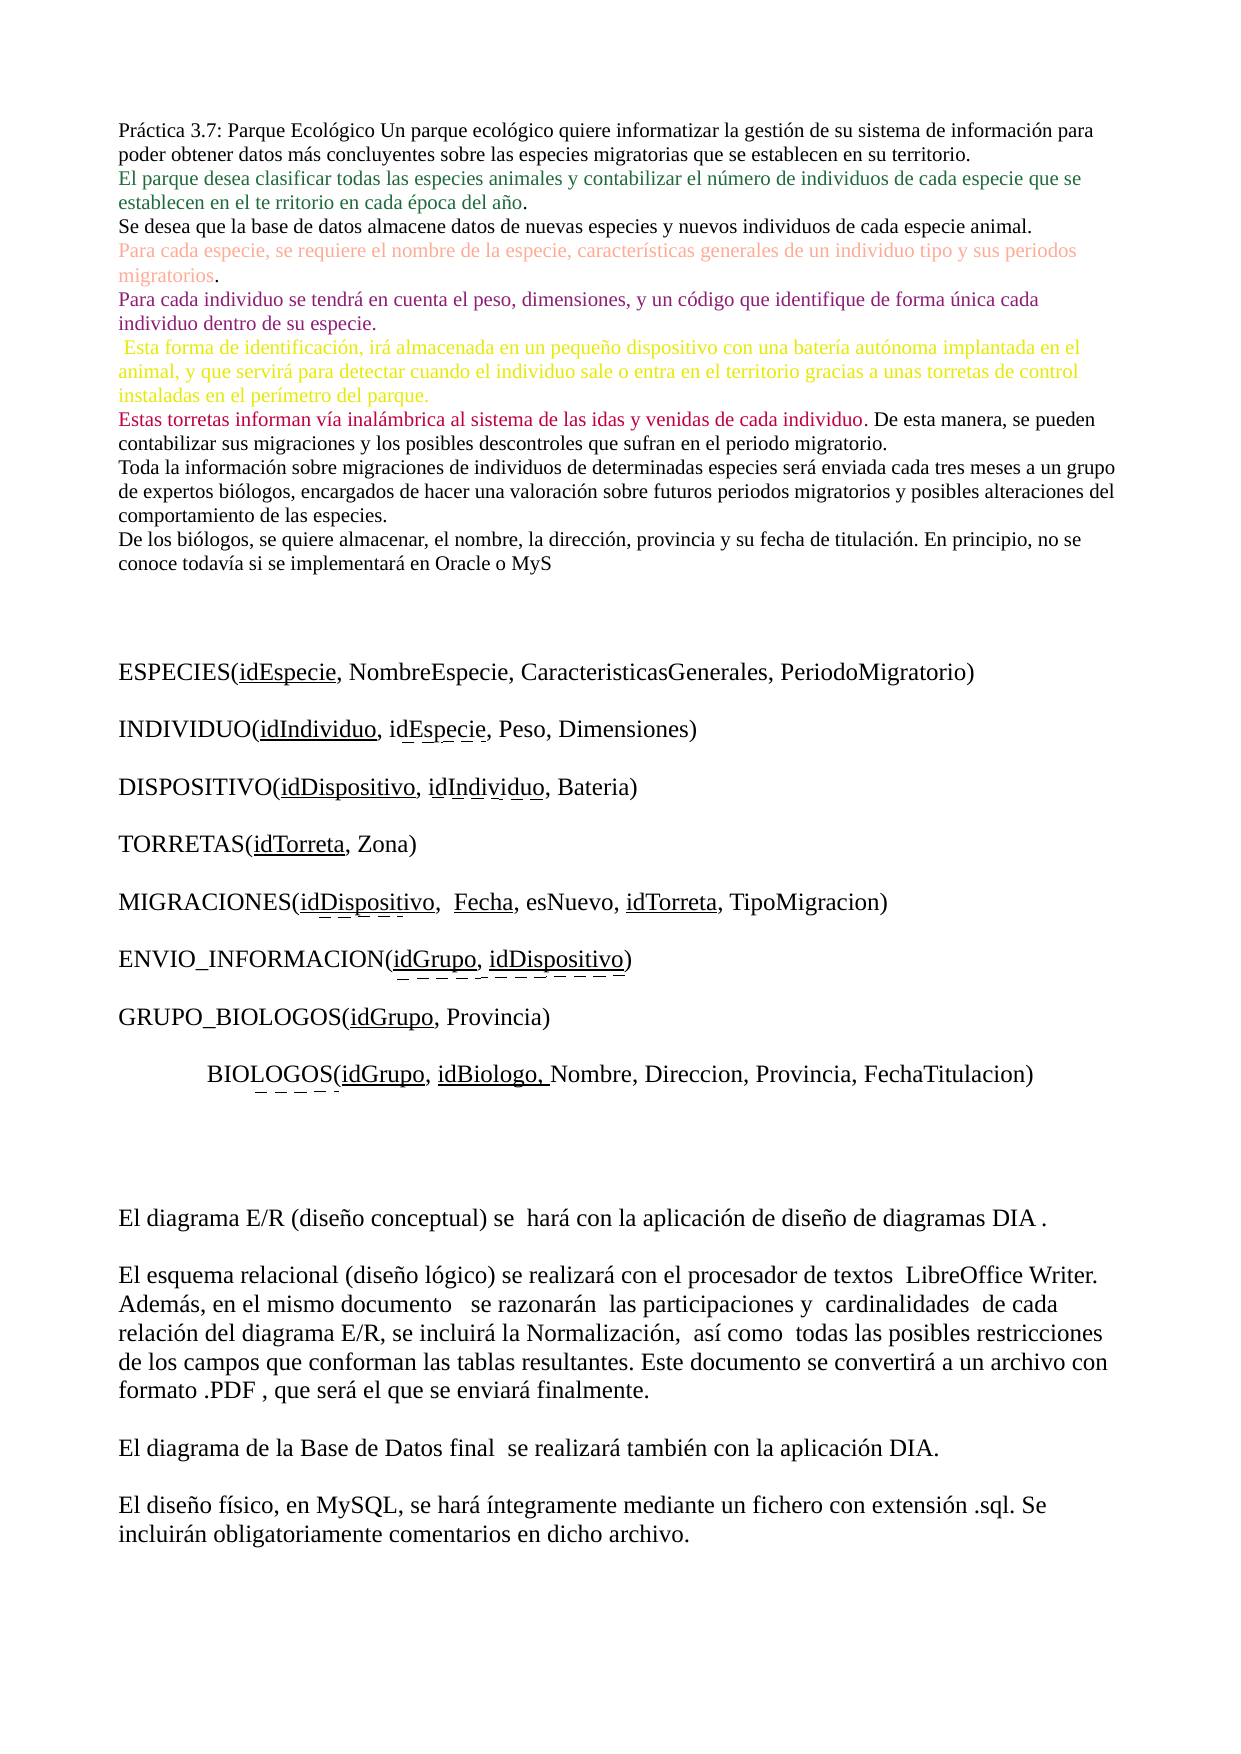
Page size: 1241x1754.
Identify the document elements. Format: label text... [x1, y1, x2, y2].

text Para cada individuo se tendrá en cuenta el peso, dimensiones, y un código que identifique de forma única cada individuo dentro de su especie. [118, 287, 1122, 335]
text Estas torretas informan vía inalámbrica al sistema de las idas y venidas de cada individuo. De esta manera, se pueden contabilizar sus migraciones y los posibles descontroles que sufran en el periodo migratorio. [118, 407, 1122, 455]
text El esquema relacional (diseño lógico) se realizará con el procesador de textos LibreOffice Writer. Además, en el mismo documento se razonarán las participaciones y cardinalidades de cada relación del diagrama E/R, se incluirá la Normalización, así como todas las posibles restricciones de los campos que conforman las tablas resultantes. Este documento se convertirá a un archivo con formato .PDF , que será el que se enviará finalmente. [118, 1261, 1122, 1404]
text Práctica 3.7: Parque Ecológico Un parque ecológico quiere informatizar la gestión de su sistema de información para poder obtener datos más concluyentes sobre las especies migratorias que se establecen en su territorio. [118, 118, 1122, 166]
text ESPECIES(idEspecie, NombreEspecie, CaracteristicasGenerales, PeriodoMigratorio) [118, 657, 1122, 686]
text Esta forma de identificación, irá almacenada en un pequeño dispositivo con una batería autónoma implantada en el animal, y que servirá para detectar cuando el individuo sale o entra en el territorio gracias a unas torretas de control instaladas en el perímetro del parque. [118, 335, 1122, 407]
text El diagrama E/R (diseño conceptual) se hará con la aplicación de diseño de diagramas DIA . [118, 1203, 1122, 1232]
text DISPOSITIVO(idDispositivo, idIndividuo, Bateria) [118, 772, 1122, 801]
text INDIVIDUO(idIndividuo, idEspecie, Peso, Dimensiones) [118, 714, 1122, 743]
text El parque desea clasificar todas las especies animales y contabilizar el número de individuos de cada especie que se establecen en el te rritorio en cada época del año. [118, 166, 1122, 214]
text Para cada especie, se requiere el nombre de la especie, características generales de un individuo tipo y sus periodos migratorios. [118, 238, 1122, 287]
text De los biólogos, se quiere almacenar, el nombre, la dirección, provincia y su fecha de titulación. En principio, no se conoce todavía si se implementará en Oracle o MyS [118, 527, 1122, 575]
text TORRETAS(idTorreta, Zona) [118, 829, 1122, 858]
text El diseño físico, en MySQL, se hará íntegramente mediante un fichero con extensión .sql. Se incluirán obligatoriamente comentarios en dicho archivo. [118, 1491, 1122, 1548]
text El diagrama de la Base de Datos final se realizará también con la aplicación DIA. [118, 1433, 1122, 1462]
text ENVIO_INFORMACION(idGrupo, idDispositivo) [118, 944, 1122, 973]
text BIOLOGOS(idGrupo, idBiologo, Nombre, Direccion, Provincia, FechaTitulacion) [118, 1059, 1122, 1088]
text GRUPO_BIOLOGOS(idGrupo, Provincia) [118, 1002, 1122, 1031]
text Se desea que la base de datos almacene datos de nuevas especies y nuevos individuos de cada especie animal. [118, 214, 1122, 238]
text MIGRACIONES(idDispositivo, Fecha, esNuevo, idTorreta, TipoMigracion) [118, 887, 1122, 916]
text Toda la información sobre migraciones de individuos de determinadas especies será enviada cada tres meses a un grupo de expertos biólogos, encargados de hacer una valoración sobre futuros periodos migratorios y posibles alteraciones del comportamiento de las especies. [118, 455, 1122, 527]
